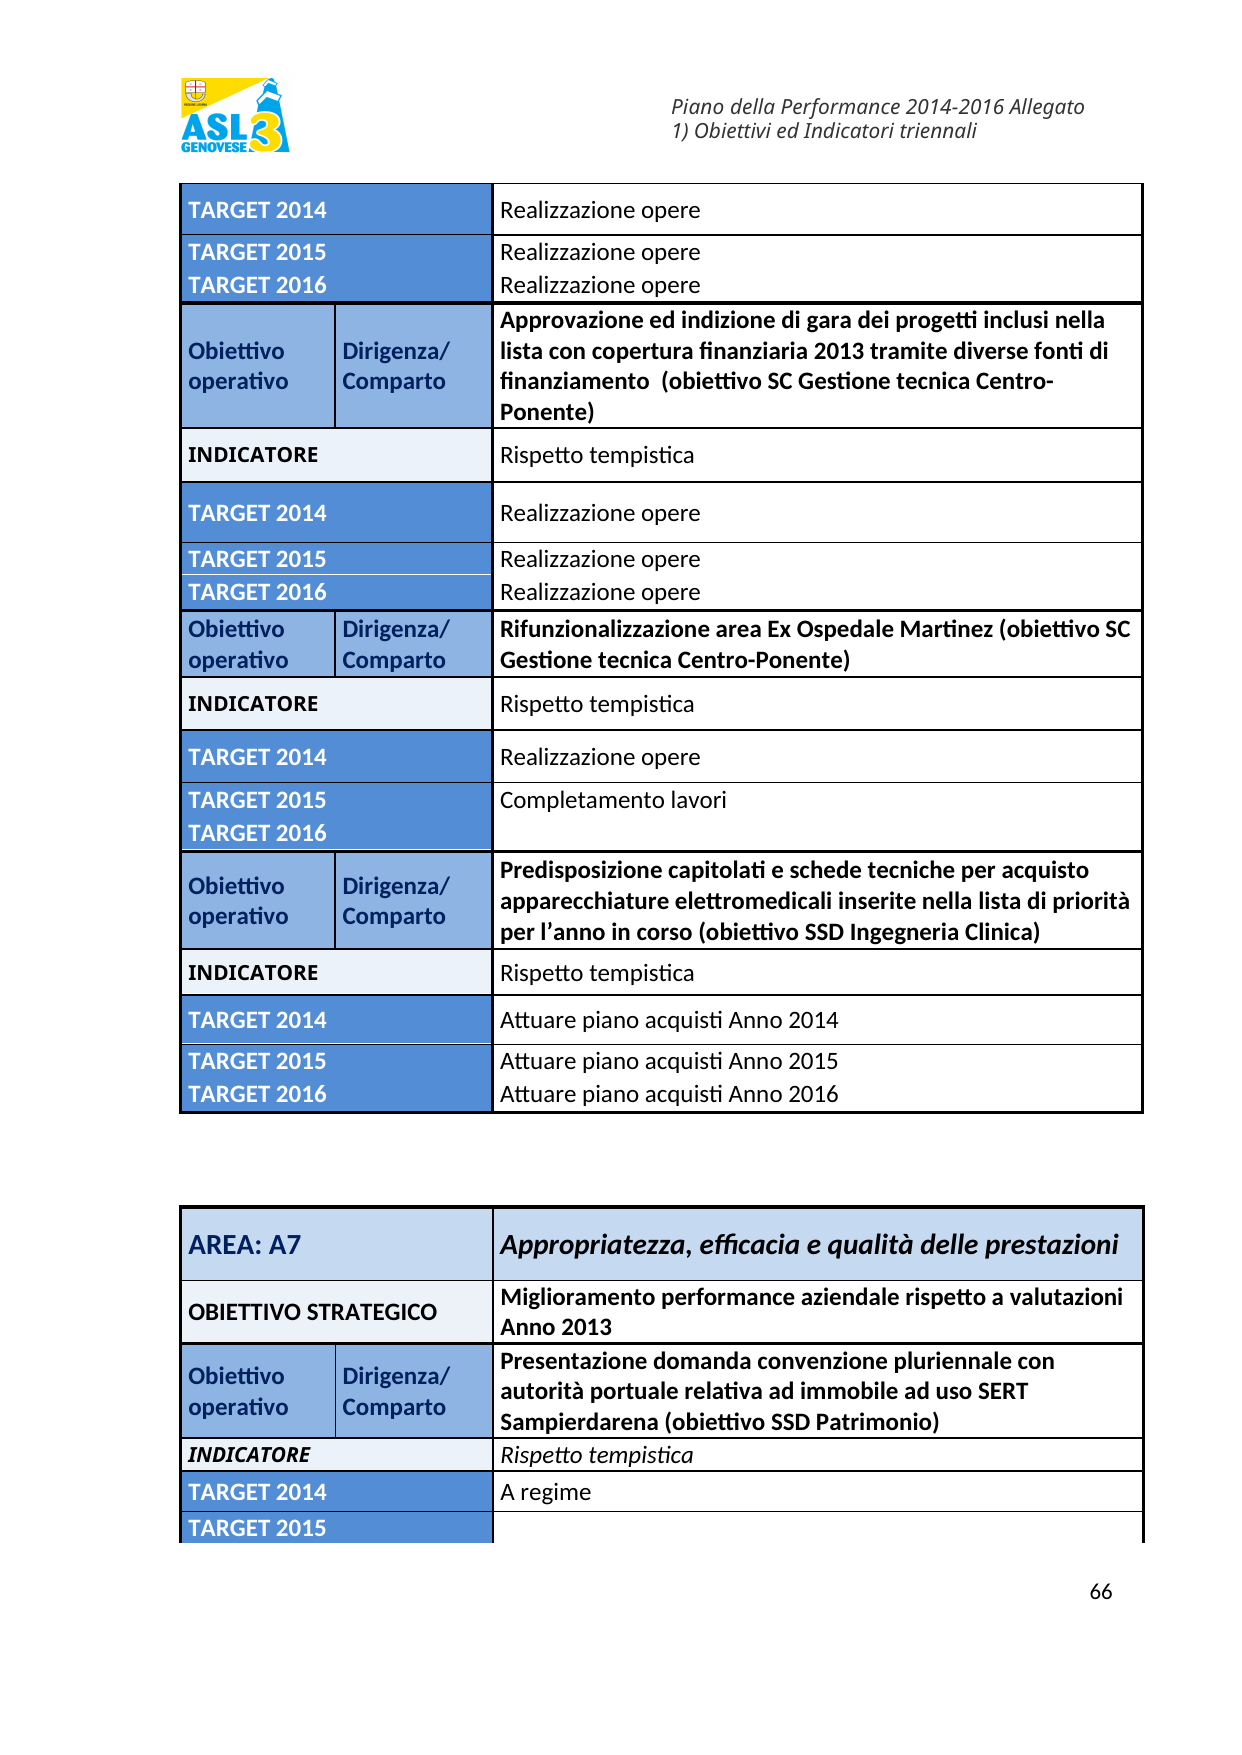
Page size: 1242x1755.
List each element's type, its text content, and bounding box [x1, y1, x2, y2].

table_cell TARGET 2014 [182, 1472, 335, 1511]
table_cell TARGET 2015 [182, 235, 335, 267]
table_cell Obiettivo operativo [182, 305, 334, 427]
table_cell Obiettivo operativo [182, 1345, 335, 1437]
table_cell INDICATORE [182, 950, 491, 993]
table_cell [335, 184, 491, 234]
table_cell TARGET 2015 [182, 783, 335, 815]
table_cell TARGET 2014 [182, 483, 335, 542]
table_cell [335, 1512, 492, 1543]
table_cell Attuare piano acquisti Anno 2015 [494, 1045, 1141, 1076]
table_cell Obiettivo operativo [182, 612, 334, 676]
table_cell [335, 783, 491, 815]
table_cell Realizzazione opere [494, 483, 1141, 542]
table_cell OBIETTIVO STRATEGICO [182, 1281, 492, 1342]
table_cell [335, 575, 491, 609]
table_cell Realizzazione opere [494, 236, 1141, 267]
table_cell Completamento lavori [494, 783, 1141, 815]
table_cell Attuare piano acquisti Anno 2014 [494, 996, 1141, 1043]
table_cell Rifunzionalizzazione area Ex Ospedale Martinez (obiettivo SC Gestione tecnica Centro-Ponente) [494, 612, 1141, 676]
table_cell [335, 996, 491, 1043]
table_header Appropriatezza, efficacia e qualità delle prestazioni [494, 1209, 1142, 1280]
table_cell Realizzazione opere [494, 731, 1141, 782]
table_cell Presentazione domanda convenzione pluriennale con autorità portuale relativa ad immobile ad uso SERT Sampierdarena (obiettivo SSD Patrimonio) [494, 1345, 1142, 1437]
table_cell TARGET 2014 [182, 731, 335, 782]
table_cell INDICATORE [182, 678, 491, 729]
table_cell TARGET 2016 [182, 1076, 335, 1111]
table_cell [335, 543, 491, 574]
table_cell TARGET 2016 [182, 575, 335, 609]
table_cell INDICATORE [182, 429, 491, 481]
table_cell [335, 267, 491, 301]
table_cell [494, 815, 1141, 849]
table_cell TARGET 2014 [182, 996, 335, 1043]
table_cell Dirigenza/ Comparto [336, 612, 491, 676]
table_cell Realizzazione opere [494, 267, 1141, 301]
table_cell [335, 1472, 492, 1511]
table_cell Rispetto tempistica [494, 1439, 1142, 1470]
table_cell Realizzazione opere [494, 575, 1141, 609]
table_cell Rispetto tempistica [494, 429, 1141, 481]
table_cell INDICATORE [182, 1439, 492, 1470]
table_cell [335, 235, 491, 267]
table_cell Miglioramento performance aziendale rispetto a valutazioni Anno 2013 [494, 1281, 1142, 1342]
table_cell Obiettivo operativo [182, 853, 334, 948]
table_cell TARGET 2015 [182, 1045, 335, 1076]
table_cell Rispetto tempistica [494, 950, 1141, 993]
table_cell TARGET 2014 [182, 184, 335, 234]
table_cell TARGET 2015 [182, 543, 335, 574]
table_cell [335, 483, 491, 542]
table_cell A regime [494, 1472, 1142, 1511]
table_cell Realizzazione opere [494, 184, 1141, 234]
table_cell Dirigenza/ Comparto [336, 1345, 492, 1437]
table_cell Attuare piano acquisti Anno 2016 [494, 1076, 1141, 1111]
table_header AREA: A7 [182, 1209, 492, 1280]
table_cell TARGET 2016 [182, 267, 335, 301]
table_cell [335, 815, 491, 849]
table_cell [335, 1045, 491, 1076]
table_cell Realizzazione opere [494, 543, 1141, 574]
table_cell Rispetto tempistica [494, 678, 1141, 729]
table_cell Dirigenza/ Comparto [336, 305, 491, 427]
table_cell Predisposizione capitolati e schede tecniche per acquisto apparecchiature elettromedicali inserite nella lista di priorità per l’anno in corso (obiettivo SSD Ingegneria Clinica) [494, 853, 1141, 948]
table_cell Approvazione ed indizione di gara dei progetti inclusi nella lista con copertura finanziaria 2013 tramite diverse fonti di finanziamento (obiettivo SC Gestione tecnica Centro-Ponente) [494, 305, 1141, 427]
table_cell [494, 1512, 1142, 1543]
table_cell TARGET 2016 [182, 815, 335, 849]
table_cell TARGET 2015 [182, 1512, 335, 1543]
table_cell [335, 731, 491, 782]
table_cell [335, 1076, 491, 1111]
table_cell Dirigenza/ Comparto [336, 853, 491, 948]
